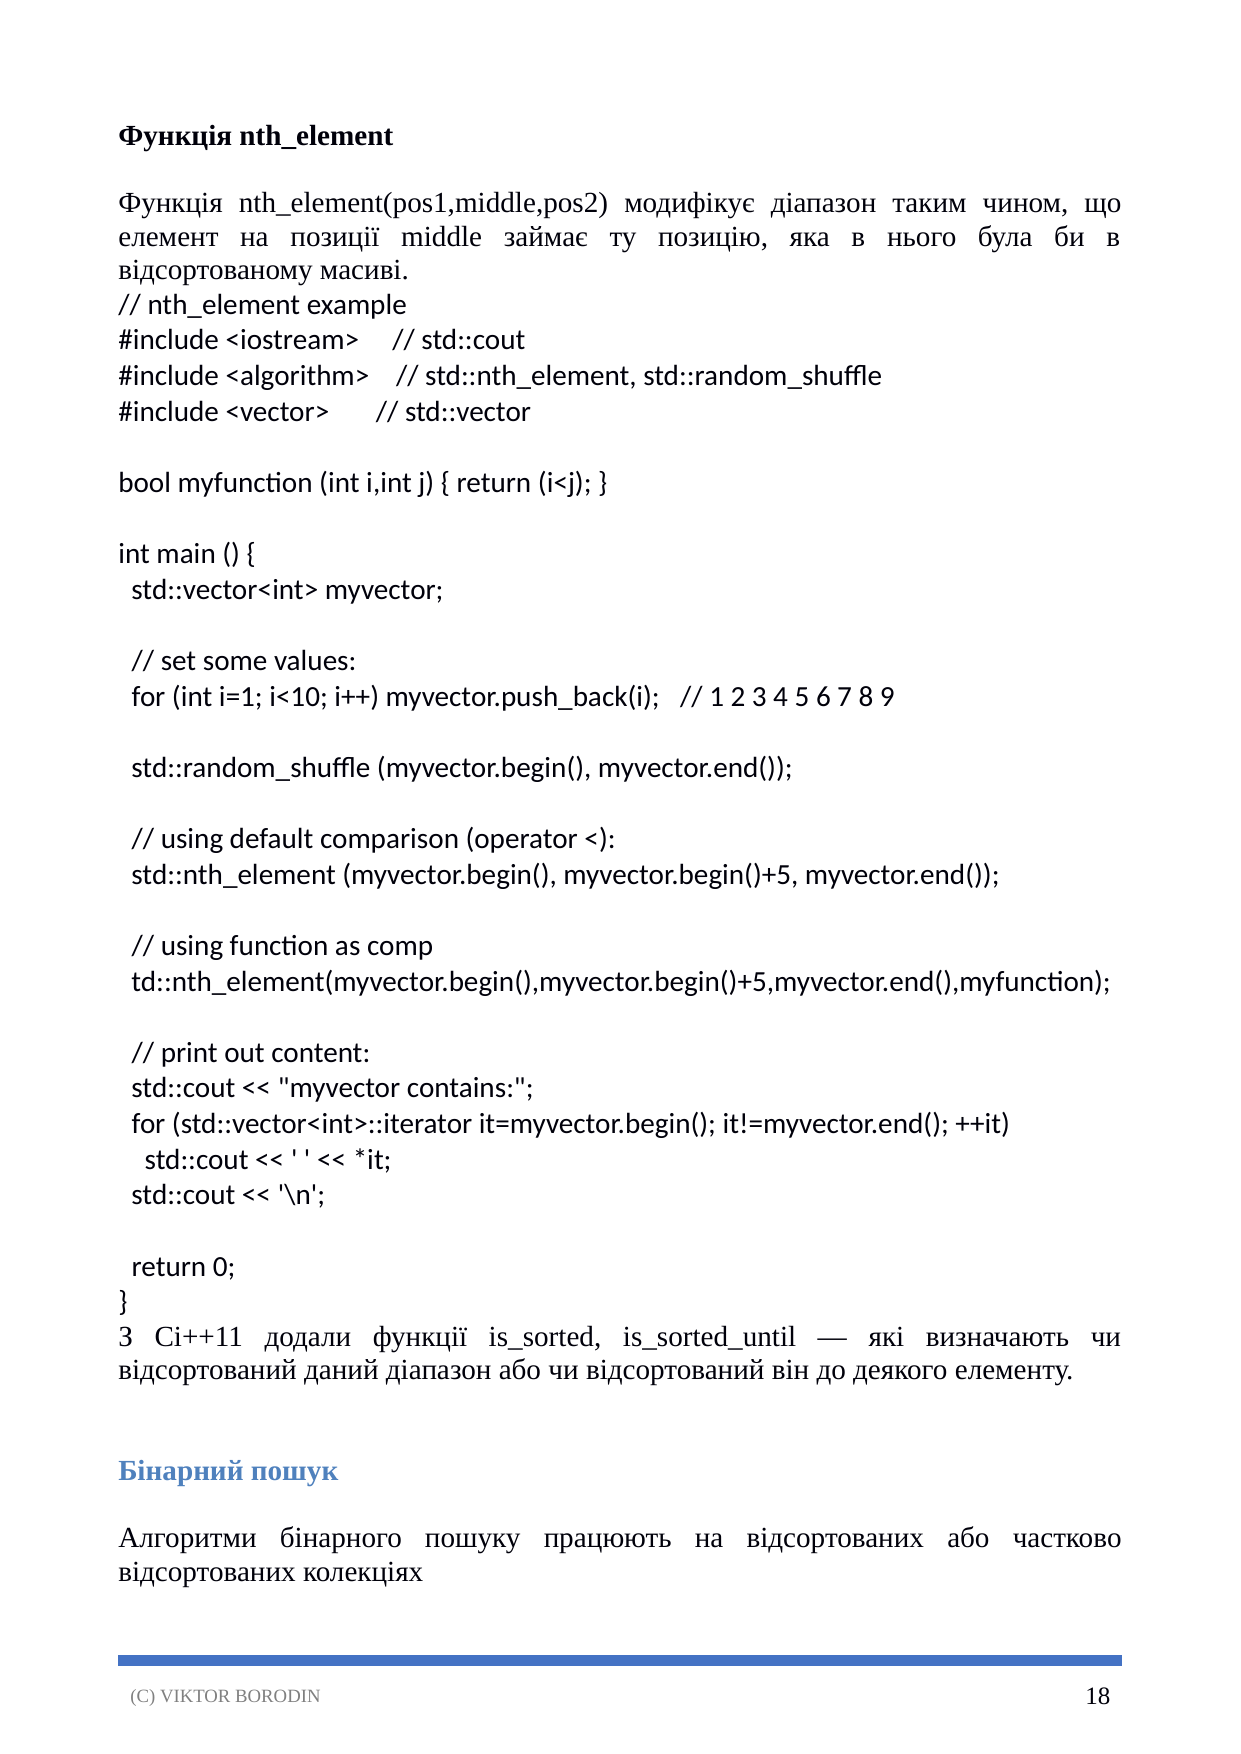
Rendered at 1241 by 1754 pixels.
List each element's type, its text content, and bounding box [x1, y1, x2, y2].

text // using function as comp [118, 927, 1122, 963]
text int main () { [118, 535, 1122, 571]
text bool myfunction (int i,int j) { return (i<j); } [118, 464, 1122, 499]
text std::cout << "myvector contains:"; [118, 1069, 1122, 1105]
text // set some values: [118, 642, 1122, 678]
text Функція nth_element [118, 118, 1122, 152]
text return 0; [118, 1248, 1122, 1283]
text #include <iostream> // std::cout [118, 321, 1122, 357]
text for (int i=1; i<10; i++) myvector.push_back(i); // 1 2 3 4 5 6 7 8 9 [118, 678, 1122, 713]
text td::nth_element(myvector.begin(),myvector.begin()+5,myvector.end(),myfunction); [118, 963, 1122, 998]
text std::cout << ' ' << *it; [118, 1141, 1122, 1176]
text З Сі++11 додали функції is_sorted, is_sorted_until — які визначають чи відсортований даний діапазон або чи відсортований він до деякого елементу. [118, 1319, 1122, 1386]
text // print out content: [118, 1034, 1122, 1069]
text for (std::vector<int>::iterator it=myvector.begin(); it!=myvector.end(); ++it) [118, 1105, 1122, 1141]
text // nth_element example [118, 286, 1122, 321]
text std::random_shuffle (myvector.begin(), myvector.end()); [118, 749, 1122, 784]
text #include <algorithm> // std::nth_element, std::random_shuffle [118, 357, 1122, 393]
subtitle Бінарний пошук [118, 1453, 1122, 1487]
text #include <vector> // std::vector [118, 393, 1122, 428]
text Алгоритми бінарного пошуку працюють на відсортованих або частково відсортованих колекціях [118, 1520, 1122, 1587]
text std::nth_element (myvector.begin(), myvector.begin()+5, myvector.end()); [118, 856, 1122, 891]
text std::cout << '\n'; [118, 1176, 1122, 1212]
text // using default comparison (operator <): [118, 820, 1122, 856]
subtitle Функція nth_element(pos1,middle,pos2) модифікує діапазон таким чином, що елемент на позиції middle займає ту позицію, яка в нього була би в відсортованому масиві. [118, 185, 1122, 286]
text } [118, 1283, 1122, 1319]
text std::vector<int> myvector; [118, 571, 1122, 606]
